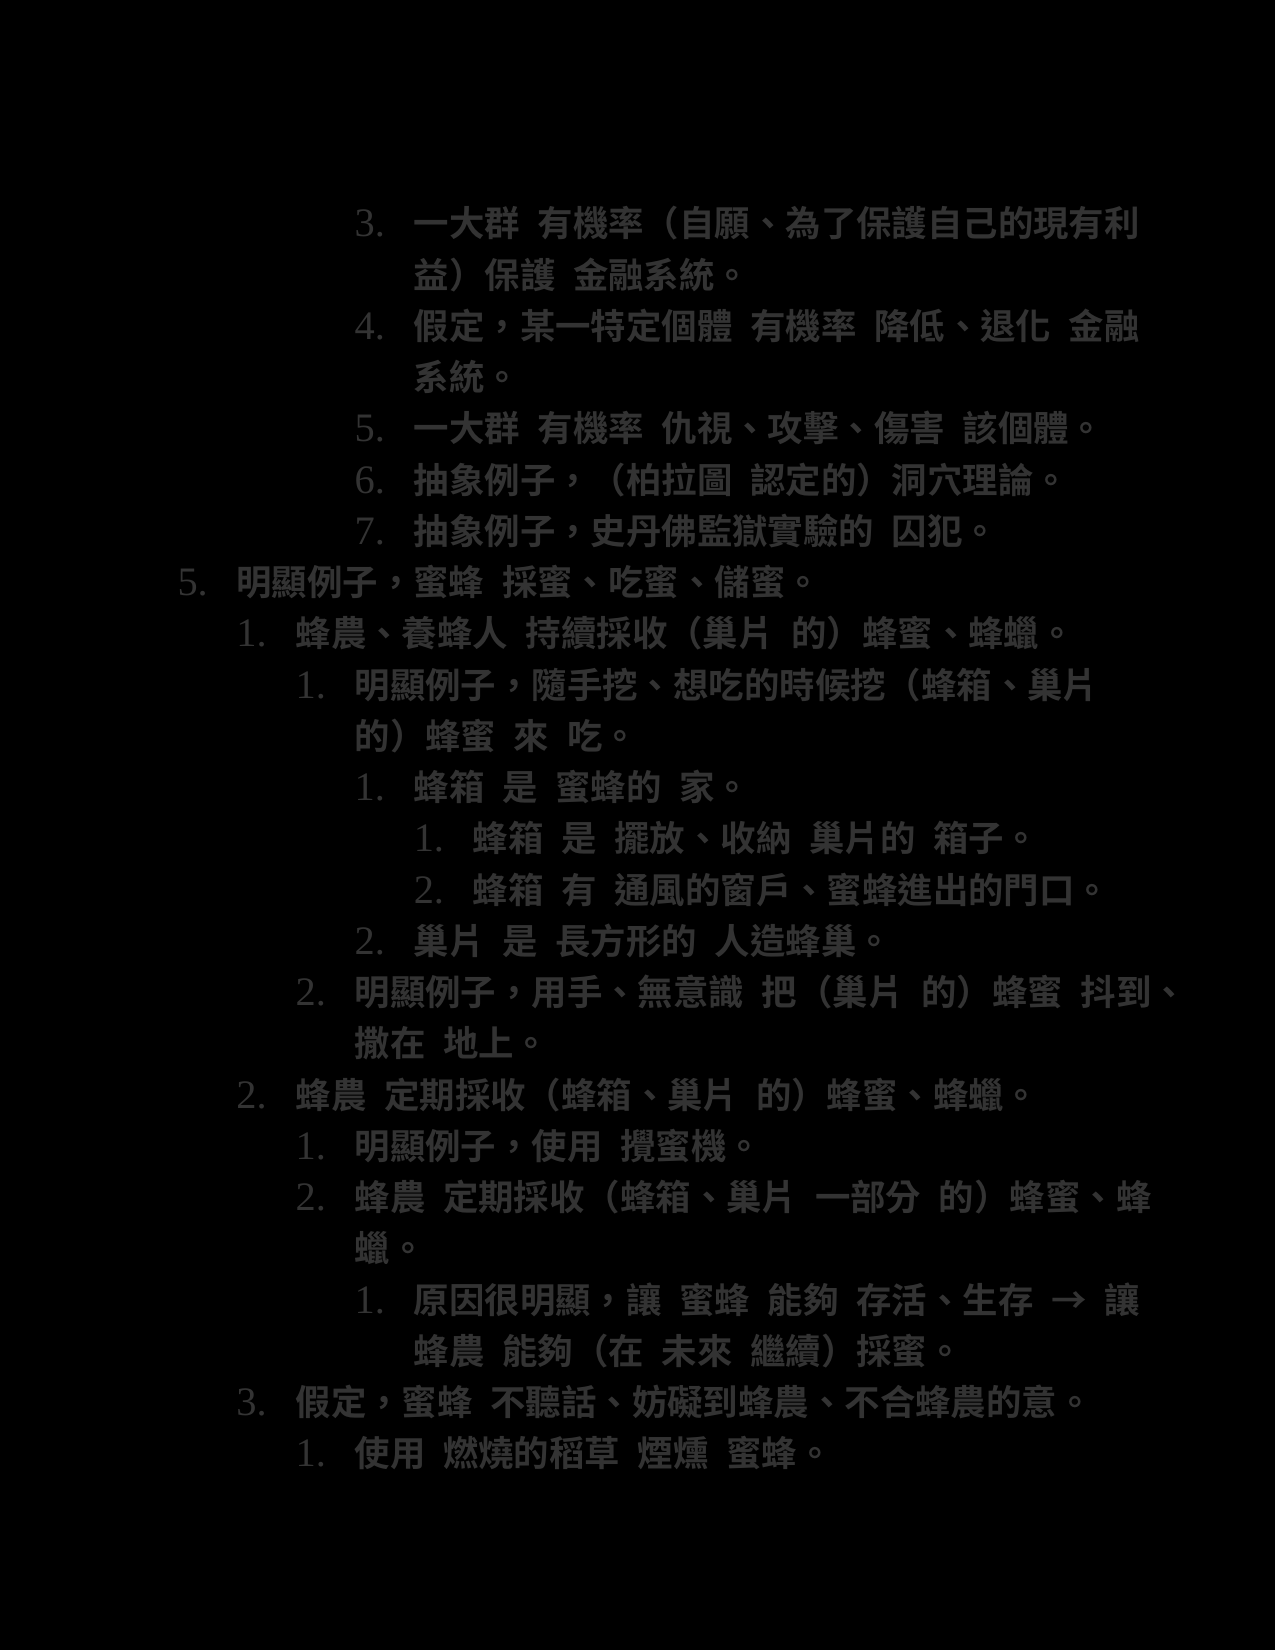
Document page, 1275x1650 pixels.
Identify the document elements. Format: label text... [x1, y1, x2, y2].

list 蜂箱 有 通風的窗戶、蜜蜂進出的門口。 [413, 862, 1157, 913]
list 明顯例子，隨手挖、想吃的時候挖（蜂箱、巢片 的）蜂蜜 來 吃。 [295, 657, 1157, 759]
list 蜂箱 是 蜜蜂的 家。 [354, 759, 1157, 811]
list 明顯例子，使用 攪蜜機。 [295, 1118, 1157, 1169]
list 使用 燃燒的稻草 煙燻 蜜蜂。 [295, 1426, 1157, 1477]
list 蜂農 定期採收（蜂箱、巢片 一部分 的）蜂蜜、蜂蠟。 [295, 1169, 1157, 1272]
list 抽象例子，（柏拉圖 認定的）洞穴理論。 [354, 452, 1157, 503]
list 原因很明顯，讓 蜜蜂 能夠 存活、生存 → 讓 蜂農 能夠（在 未來 繼續）採蜜。 [354, 1272, 1157, 1374]
list 蜂箱 是 擺放、收納 巢片的 箱子。 [413, 811, 1157, 862]
list 巢片 是 長方形的 人造蜂巢。 [354, 913, 1157, 964]
list 蜂農 定期採收（蜂箱、巢片 的）蜂蜜、蜂蠟。 [236, 1067, 1157, 1118]
list 一大群 有機率 仇視、攻擊、傷害 該個體。 [354, 401, 1157, 452]
list 明顯例子，用手、無意識 把（巢片 的）蜂蜜 抖到、撒在 地上。 [295, 964, 1157, 1067]
list 一大群 有機率（自願、為了保護自己的現有利益）保護 金融系統。 [354, 196, 1157, 298]
list 假定，蜜蜂 不聽話、妨礙到蜂農、不合蜂農的意。 [236, 1374, 1157, 1426]
list 明顯例子，蜜蜂 採蜜、吃蜜、儲蜜。 [177, 554, 1157, 606]
list 假定，某一特定個體 有機率 降低、退化 金融系統。 [354, 298, 1157, 401]
list 抽象例子，史丹佛監獄實驗的 囚犯。 [354, 503, 1157, 554]
list 蜂農、養蜂人 持續採收（巢片 的）蜂蜜、蜂蠟。 [236, 606, 1157, 657]
